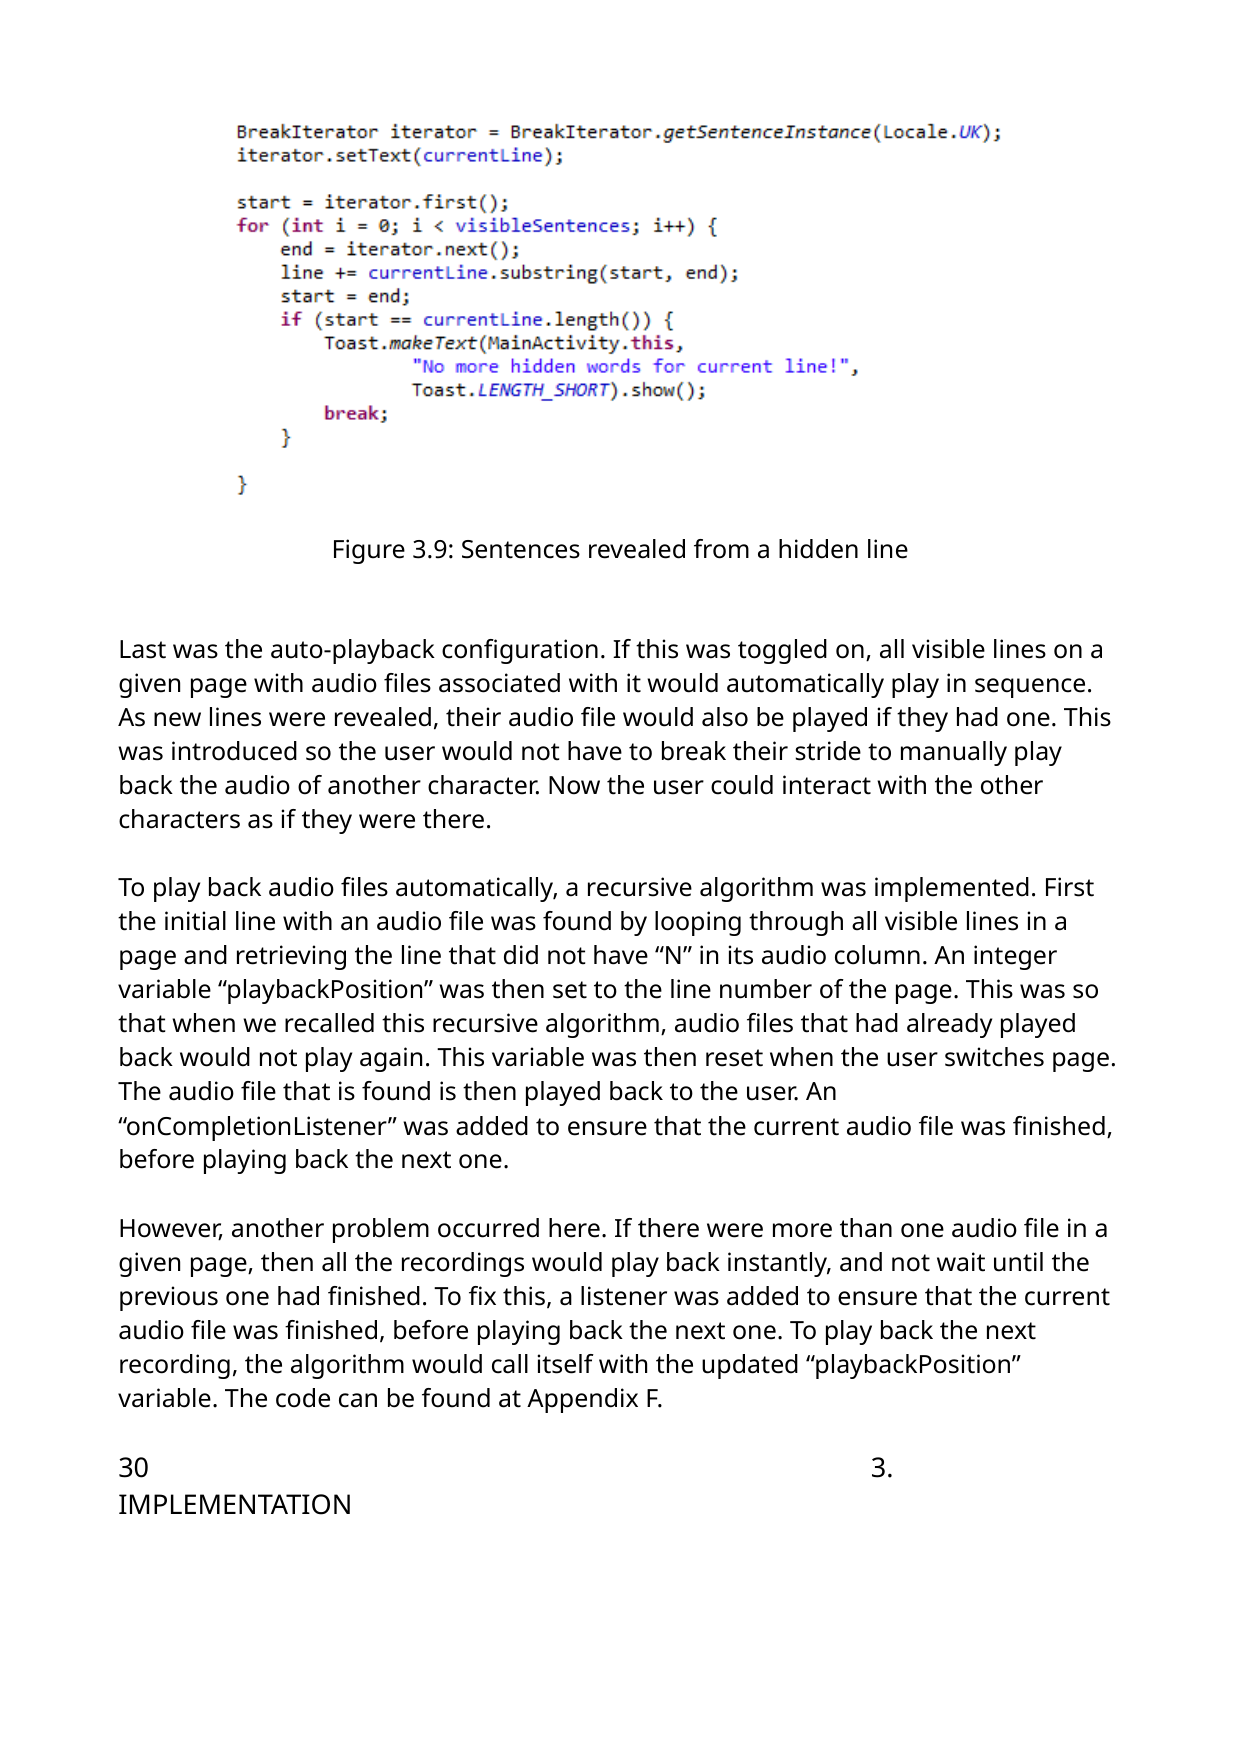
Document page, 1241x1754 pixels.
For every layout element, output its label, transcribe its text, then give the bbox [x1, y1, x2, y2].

picture [232, 118, 1008, 498]
text To play back audio files automatically, a recursive algorithm was implemented. First the initial line with an audio file was found by looping through all visible lines in a page and retrieving the line that did not have “N” in its audio column. An integer variable “playbackPosition” was then set to the line number of the page. This was so that when we recalled this recursive algorithm, audio files that had already played back would not play again. This variable was then reset when the user switches page. The audio file that is found is then played back to the user. An “onCompletionListener” was added to ensure that the current audio file was finished, before playing back the next one. [118, 870, 1122, 1176]
text Last was the auto-playback configuration. If this was toggled on, all visible lines on a given page with audio files associated with it would automatically play in sequence. As new lines were revealed, their audio file would also be played if they had one. This was introduced so the user would not have to break their stride to manually play back the audio of another character. Now the user could interact with the other characters as if they were there. [118, 631, 1122, 836]
text Figure 3.9: Sentences revealed from a hidden line [118, 532, 1122, 566]
text 30 3. IMPLEMENTATION [118, 1449, 1122, 1522]
text However, another problem occurred here. If there were more than one audio file in a given page, then all the recordings would play back instantly, and not wait until the previous one had finished. To fix this, a listener was added to ensure that the current audio file was finished, before playing back the next one. To play back the next recording, the algorithm would call itself with the updated “playbackPosition” variable. The code can be found at Appendix F. [118, 1210, 1122, 1415]
